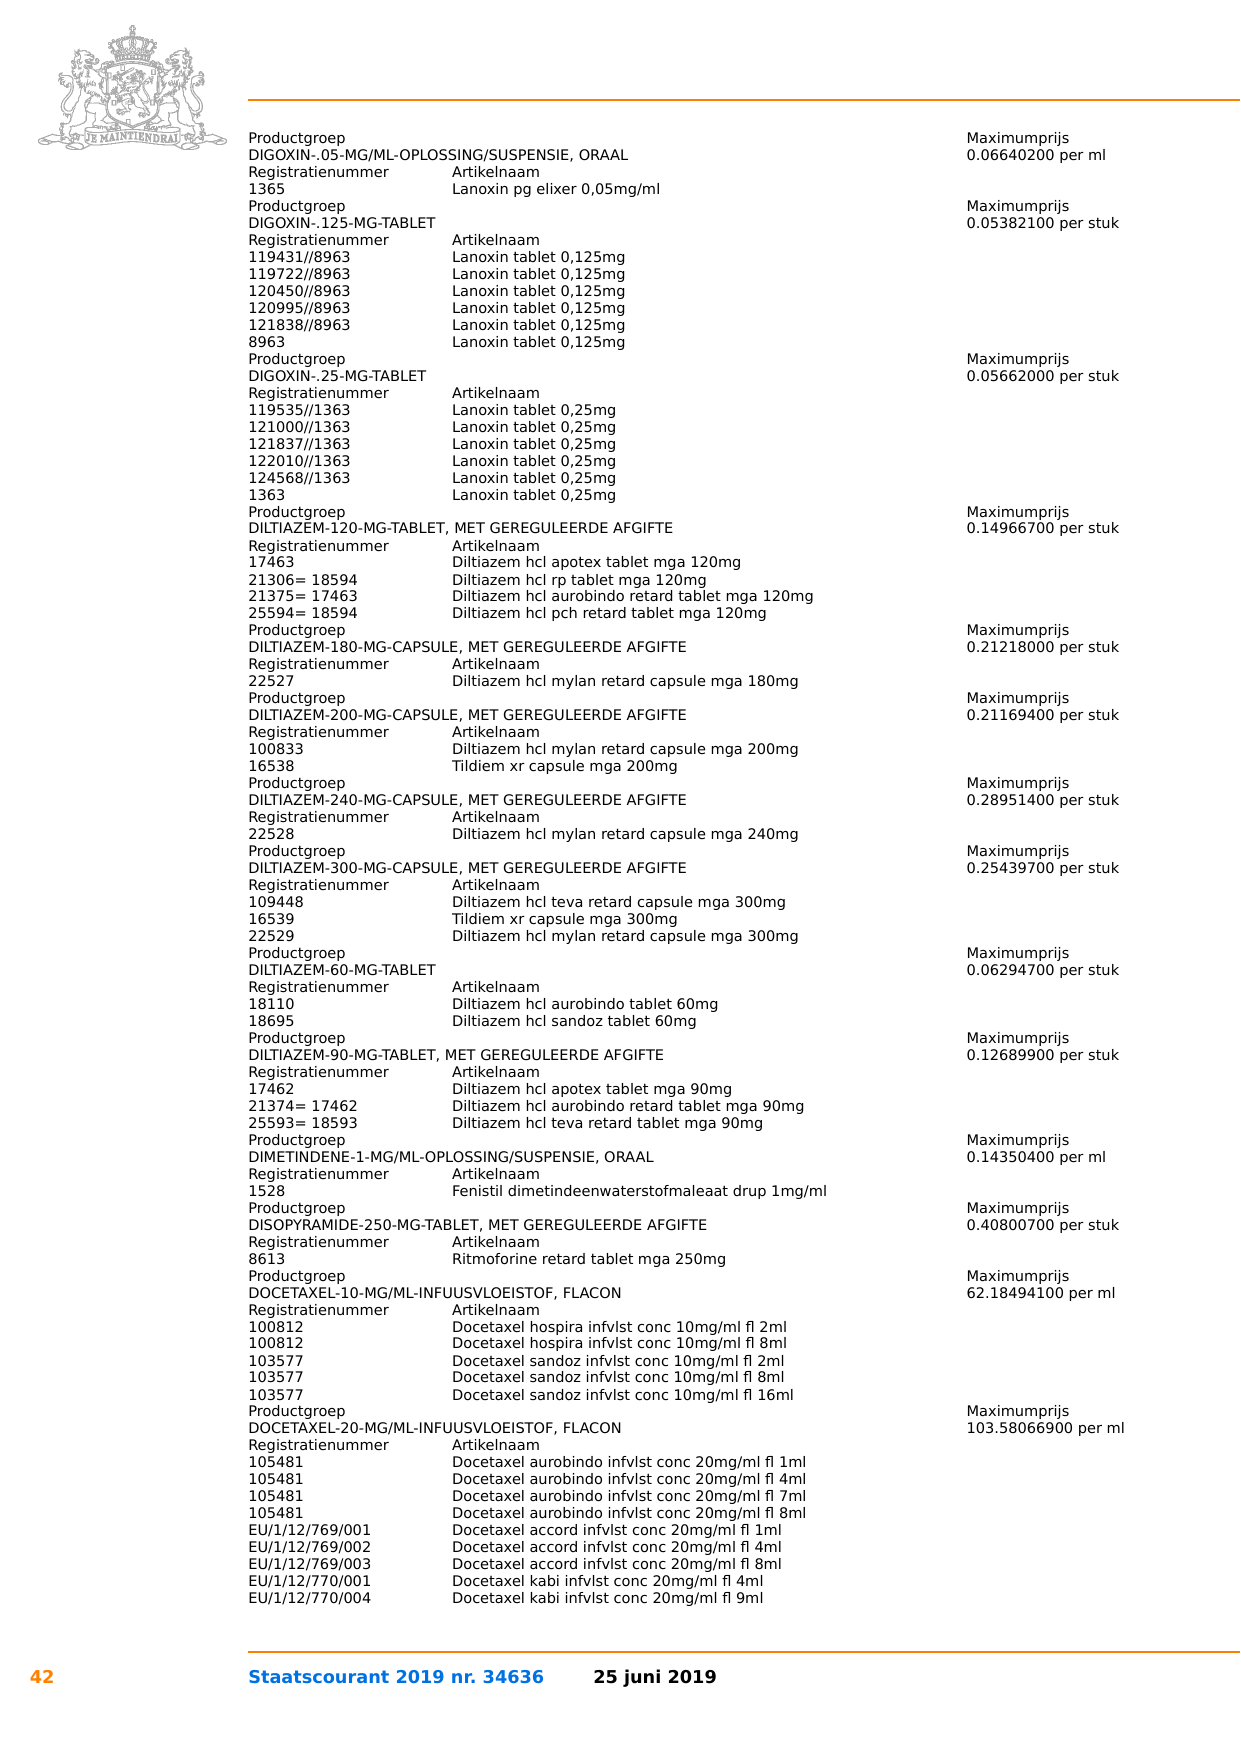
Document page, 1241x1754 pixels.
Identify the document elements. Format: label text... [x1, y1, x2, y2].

table_cell [446, 198, 961, 215]
table_cell 124568//1363 [248, 470, 446, 486]
table_cell Maximumprijs [961, 1200, 1163, 1217]
table_cell 120995//8963 [248, 300, 446, 317]
table_cell Registratienummer [248, 1234, 446, 1251]
table_cell Lanoxin tablet 0,25mg [446, 470, 961, 486]
table_cell 100812 [248, 1335, 446, 1352]
table_cell Lanoxin tablet 0,125mg [446, 300, 961, 317]
table_cell 17462 [248, 1081, 446, 1098]
table_cell 1363 [248, 486, 446, 503]
table_cell Maximumprijs [961, 622, 1163, 639]
table_cell Registratienummer [248, 1437, 446, 1454]
table_cell 16538 [248, 758, 446, 775]
table_cell Docetaxel aurobindo infvlst conc 20mg/ml fl 4ml [446, 1471, 961, 1488]
table_cell DIGOXIN-.25-MG-TABLET [248, 368, 961, 384]
table_cell [961, 894, 1163, 911]
table_cell [961, 656, 1163, 673]
table_cell [961, 470, 1163, 486]
table_cell [961, 605, 1163, 622]
table_cell EU/1/12/769/001 [248, 1522, 446, 1539]
table_cell 18110 [248, 996, 446, 1013]
table_cell 0.06294700 per stuk [961, 962, 1163, 979]
table_cell [961, 1505, 1163, 1522]
table_cell DILTIAZEM-300-MG-CAPSULE, MET GEREGULEERDE AFGIFTE [248, 860, 961, 877]
table_cell 21375= 17463 [248, 588, 446, 605]
table_cell Maximumprijs [961, 351, 1163, 368]
table_cell 1365 [248, 181, 446, 198]
table_cell Maximumprijs [961, 198, 1163, 215]
table_cell [961, 1471, 1163, 1488]
table_cell Lanoxin tablet 0,125mg [446, 266, 961, 283]
table_cell Registratienummer [248, 809, 446, 826]
table_cell 0.28951400 per stuk [961, 792, 1163, 809]
table_cell [961, 419, 1163, 436]
table_cell [961, 1386, 1163, 1403]
table_cell 8613 [248, 1251, 446, 1267]
table_cell Artikelnaam [446, 979, 961, 996]
table_cell [961, 402, 1163, 418]
table_cell 105481 [248, 1454, 446, 1471]
table_cell Docetaxel accord infvlst conc 20mg/ml fl 1ml [446, 1522, 961, 1539]
table_cell Docetaxel aurobindo infvlst conc 20mg/ml fl 7ml [446, 1488, 961, 1505]
table_cell Lanoxin tablet 0,125mg [446, 283, 961, 300]
table_cell DILTIAZEM-240-MG-CAPSULE, MET GEREGULEERDE AFGIFTE [248, 792, 961, 809]
table_cell [961, 1556, 1163, 1573]
table_cell 121000//1363 [248, 419, 446, 436]
table_cell [961, 979, 1163, 996]
table_cell 0.40800700 per stuk [961, 1217, 1163, 1233]
table_cell [961, 673, 1163, 690]
table_cell Diltiazem hcl teva retard tablet mga 90mg [446, 1115, 961, 1132]
table_cell [446, 1030, 961, 1047]
table_cell Productgroep [248, 1268, 446, 1284]
table_cell 0.14350400 per ml [961, 1149, 1163, 1166]
table_cell Registratienummer [248, 164, 446, 181]
table_cell Diltiazem hcl teva retard capsule mga 300mg [446, 894, 961, 911]
table_cell Registratienummer [248, 232, 446, 249]
table_cell Maximumprijs [961, 843, 1163, 860]
table_cell Fenistil dimetindeenwaterstofmaleaat drup 1mg/ml [446, 1183, 961, 1199]
table_cell Artikelnaam [446, 724, 961, 741]
table_cell [961, 266, 1163, 283]
table_cell Maximumprijs [961, 1030, 1163, 1047]
table_cell [961, 1488, 1163, 1505]
table_cell 120450//8963 [248, 283, 446, 300]
table_cell Artikelnaam [446, 232, 961, 249]
table_cell Diltiazem hcl mylan retard capsule mga 240mg [446, 826, 961, 843]
table_cell [961, 1183, 1163, 1199]
table_cell [961, 809, 1163, 826]
table_cell 25594= 18594 [248, 605, 446, 622]
table_cell 121837//1363 [248, 436, 446, 452]
table_cell [961, 758, 1163, 775]
table_cell EU/1/12/769/002 [248, 1539, 446, 1556]
table_cell [961, 1064, 1163, 1081]
table_cell [961, 1522, 1163, 1539]
table_cell Productgroep [248, 504, 446, 520]
table_cell Diltiazem hcl mylan retard capsule mga 180mg [446, 673, 961, 690]
table_cell [961, 826, 1163, 843]
table_cell [961, 1013, 1163, 1030]
table_cell [961, 1251, 1163, 1267]
table_cell 0.05382100 per stuk [961, 215, 1163, 232]
table_cell 103577 [248, 1353, 446, 1369]
table_cell DIGOXIN-.05-MG/ML-OPLOSSING/SUSPENSIE, ORAAL [248, 147, 961, 164]
table_cell 16539 [248, 911, 446, 928]
table_cell [961, 724, 1163, 741]
table_cell [961, 300, 1163, 317]
table_cell Registratienummer [248, 1301, 446, 1318]
table_cell DOCETAXEL-10-MG/ML-INFUUSVLOEISTOF, FLACON [248, 1285, 961, 1301]
table_cell Artikelnaam [446, 538, 961, 554]
table_cell 1528 [248, 1183, 446, 1199]
table_cell 0.21218000 per stuk [961, 639, 1163, 656]
table_cell [961, 1166, 1163, 1183]
table_cell Artikelnaam [446, 877, 961, 894]
table_cell DILTIAZEM-180-MG-CAPSULE, MET GEREGULEERDE AFGIFTE [248, 639, 961, 656]
table_cell 103577 [248, 1386, 446, 1403]
table_cell [961, 877, 1163, 894]
table_cell 0.06640200 per ml [961, 147, 1163, 164]
table_cell Diltiazem hcl apotex tablet mga 90mg [446, 1081, 961, 1098]
table_cell DILTIAZEM-120-MG-TABLET, MET GEREGULEERDE AFGIFTE [248, 520, 961, 537]
table_cell Registratienummer [248, 877, 446, 894]
table_cell Maximumprijs [961, 130, 1163, 147]
table_cell 109448 [248, 894, 446, 911]
table_cell DIGOXIN-.125-MG-TABLET [248, 215, 961, 232]
table_cell [961, 554, 1163, 571]
table_cell 25593= 18593 [248, 1115, 446, 1132]
table_cell Diltiazem hcl aurobindo tablet 60mg [446, 996, 961, 1013]
table_cell 22529 [248, 928, 446, 945]
table_cell 121838//8963 [248, 317, 446, 334]
table_cell Artikelnaam [446, 656, 961, 673]
table_cell Docetaxel accord infvlst conc 20mg/ml fl 4ml [446, 1539, 961, 1556]
table_cell [961, 334, 1163, 351]
table_cell 0.25439700 per stuk [961, 860, 1163, 877]
table_cell 100812 [248, 1319, 446, 1335]
table_cell Docetaxel hospira infvlst conc 10mg/ml fl 8ml [446, 1335, 961, 1352]
table_cell Lanoxin pg elixer 0,05mg/ml [446, 181, 961, 198]
table_cell Registratienummer [248, 385, 446, 402]
table_cell Lanoxin tablet 0,25mg [446, 436, 961, 452]
table_cell EU/1/12/770/001 [248, 1573, 446, 1590]
table_cell Docetaxel kabi infvlst conc 20mg/ml fl 4ml [446, 1573, 961, 1590]
table_cell Artikelnaam [446, 1301, 961, 1318]
table_cell Docetaxel hospira infvlst conc 10mg/ml fl 2ml [446, 1319, 961, 1335]
table_cell Diltiazem hcl aurobindo retard tablet mga 120mg [446, 588, 961, 605]
table_cell 103577 [248, 1369, 446, 1386]
table_cell 119535//1363 [248, 402, 446, 418]
table_cell DIMETINDENE-1-MG/ML-OPLOSSING/SUSPENSIE, ORAAL [248, 1149, 961, 1166]
table_cell [961, 385, 1163, 402]
table_cell Lanoxin tablet 0,125mg [446, 334, 961, 351]
table_cell [961, 1335, 1163, 1352]
table_cell 0.14966700 per stuk [961, 520, 1163, 537]
table_cell [446, 1132, 961, 1149]
table_cell 103.58066900 per ml [961, 1420, 1163, 1437]
table_cell Docetaxel sandoz infvlst conc 10mg/ml fl 16ml [446, 1386, 961, 1403]
table_cell [961, 1454, 1163, 1471]
table_cell Lanoxin tablet 0,25mg [446, 402, 961, 418]
table_cell Productgroep [248, 622, 446, 639]
table_cell [961, 1319, 1163, 1335]
table_cell Ritmoforine retard tablet mga 250mg [446, 1251, 961, 1267]
table_cell [961, 996, 1163, 1013]
table_cell 62.18494100 per ml [961, 1285, 1163, 1301]
table_cell Maximumprijs [961, 945, 1163, 962]
table_cell Artikelnaam [446, 1437, 961, 1454]
table_cell 105481 [248, 1505, 446, 1522]
table_cell [446, 351, 961, 368]
table_cell Productgroep [248, 1200, 446, 1217]
table_cell Registratienummer [248, 1166, 446, 1183]
table_cell 0.21169400 per stuk [961, 707, 1163, 724]
table_cell Productgroep [248, 130, 446, 147]
table_cell [961, 453, 1163, 469]
table_cell [446, 622, 961, 639]
table_cell Productgroep [248, 1403, 446, 1420]
table_cell 105481 [248, 1488, 446, 1505]
table_cell Lanoxin tablet 0,25mg [446, 453, 961, 469]
table_cell [961, 317, 1163, 334]
table_cell [446, 1403, 961, 1420]
table_cell Productgroep [248, 843, 446, 860]
table_cell Docetaxel sandoz infvlst conc 10mg/ml fl 8ml [446, 1369, 961, 1386]
table_cell [961, 1590, 1163, 1607]
table_cell Productgroep [248, 945, 446, 962]
table_cell Tildiem xr capsule mga 200mg [446, 758, 961, 775]
table_cell [446, 1268, 961, 1284]
table_cell 105481 [248, 1471, 446, 1488]
table_cell Productgroep [248, 690, 446, 707]
table_cell Lanoxin tablet 0,125mg [446, 249, 961, 266]
table_cell 18695 [248, 1013, 446, 1030]
table_cell [961, 1369, 1163, 1386]
table_cell Maximumprijs [961, 1132, 1163, 1149]
table_cell Lanoxin tablet 0,25mg [446, 419, 961, 436]
table_cell DOCETAXEL-20-MG/ML-INFUUSVLOEISTOF, FLACON [248, 1420, 961, 1437]
table_cell EU/1/12/770/004 [248, 1590, 446, 1607]
table_cell Productgroep [248, 1030, 446, 1047]
table_cell [961, 249, 1163, 266]
table_cell Artikelnaam [446, 1064, 961, 1081]
table_cell 0.12689900 per stuk [961, 1047, 1163, 1064]
table_cell DISOPYRAMIDE-250-MG-TABLET, MET GEREGULEERDE AFGIFTE [248, 1217, 961, 1233]
table_cell Artikelnaam [446, 1234, 961, 1251]
table_cell [446, 945, 961, 962]
table_cell [961, 1081, 1163, 1098]
table_cell Docetaxel sandoz infvlst conc 10mg/ml fl 2ml [446, 1353, 961, 1369]
table_cell 122010//1363 [248, 453, 446, 469]
table_cell [961, 436, 1163, 452]
table_cell Diltiazem hcl pch retard tablet mga 120mg [446, 605, 961, 622]
table_cell DILTIAZEM-200-MG-CAPSULE, MET GEREGULEERDE AFGIFTE [248, 707, 961, 724]
table_cell 0.05662000 per stuk [961, 368, 1163, 384]
table_cell [961, 1098, 1163, 1115]
table_cell Productgroep [248, 1132, 446, 1149]
table_cell [961, 1353, 1163, 1369]
table_cell Tildiem xr capsule mga 300mg [446, 911, 961, 928]
table_cell [961, 283, 1163, 300]
table_cell [961, 588, 1163, 605]
table_cell [961, 1115, 1163, 1132]
table_cell [961, 911, 1163, 928]
table_cell [961, 571, 1163, 588]
table_cell 21306= 18594 [248, 571, 446, 588]
table_cell Lanoxin tablet 0,25mg [446, 486, 961, 503]
table_cell [446, 775, 961, 792]
table_cell [961, 164, 1163, 181]
table_cell Maximumprijs [961, 1268, 1163, 1284]
table_cell Productgroep [248, 198, 446, 215]
table_cell Maximumprijs [961, 690, 1163, 707]
table_cell Diltiazem hcl apotex tablet mga 120mg [446, 554, 961, 571]
table_cell 21374= 17462 [248, 1098, 446, 1115]
picture [38, 25, 227, 150]
table_cell Docetaxel accord infvlst conc 20mg/ml fl 8ml [446, 1556, 961, 1573]
table_cell Artikelnaam [446, 809, 961, 826]
table_cell [961, 232, 1163, 249]
table_cell [961, 1234, 1163, 1251]
table_cell [961, 1539, 1163, 1556]
table_cell [961, 741, 1163, 758]
table_cell [446, 690, 961, 707]
table_cell [961, 486, 1163, 503]
table_cell Artikelnaam [446, 164, 961, 181]
table_cell 100833 [248, 741, 446, 758]
table_cell Maximumprijs [961, 775, 1163, 792]
table_cell [961, 538, 1163, 554]
table_cell [446, 1200, 961, 1217]
table_cell [961, 1437, 1163, 1454]
table_cell EU/1/12/769/003 [248, 1556, 446, 1573]
table_cell 119722//8963 [248, 266, 446, 283]
table_cell Diltiazem hcl mylan retard capsule mga 300mg [446, 928, 961, 945]
table_cell Diltiazem hcl aurobindo retard tablet mga 90mg [446, 1098, 961, 1115]
table_cell Docetaxel aurobindo infvlst conc 20mg/ml fl 1ml [446, 1454, 961, 1471]
table_cell Diltiazem hcl mylan retard capsule mga 200mg [446, 741, 961, 758]
table_cell [446, 843, 961, 860]
table_cell Docetaxel aurobindo infvlst conc 20mg/ml fl 8ml [446, 1505, 961, 1522]
table_cell Productgroep [248, 775, 446, 792]
table_cell Artikelnaam [446, 385, 961, 402]
table_cell Lanoxin tablet 0,125mg [446, 317, 961, 334]
table_cell [446, 130, 961, 147]
table_cell Maximumprijs [961, 1403, 1163, 1420]
table_cell DILTIAZEM-90-MG-TABLET, MET GEREGULEERDE AFGIFTE [248, 1047, 961, 1064]
table_cell Registratienummer [248, 1064, 446, 1081]
table_cell [961, 1573, 1163, 1590]
table_cell [961, 181, 1163, 198]
table_cell Productgroep [248, 351, 446, 368]
table_cell [961, 928, 1163, 945]
table_cell 22528 [248, 826, 446, 843]
table_cell [446, 504, 961, 520]
table_cell Artikelnaam [446, 1166, 961, 1183]
table_cell Registratienummer [248, 656, 446, 673]
table_cell Maximumprijs [961, 504, 1163, 520]
table_cell Registratienummer [248, 724, 446, 741]
table_cell 8963 [248, 334, 446, 351]
table_cell 119431//8963 [248, 249, 446, 266]
table_cell Registratienummer [248, 538, 446, 554]
table_cell 17463 [248, 554, 446, 571]
table_cell Diltiazem hcl rp tablet mga 120mg [446, 571, 961, 588]
table_cell Registratienummer [248, 979, 446, 996]
table_cell [961, 1301, 1163, 1318]
table_cell Diltiazem hcl sandoz tablet 60mg [446, 1013, 961, 1030]
table_cell Docetaxel kabi infvlst conc 20mg/ml fl 9ml [446, 1590, 961, 1607]
table_cell DILTIAZEM-60-MG-TABLET [248, 962, 961, 979]
table_cell 22527 [248, 673, 446, 690]
